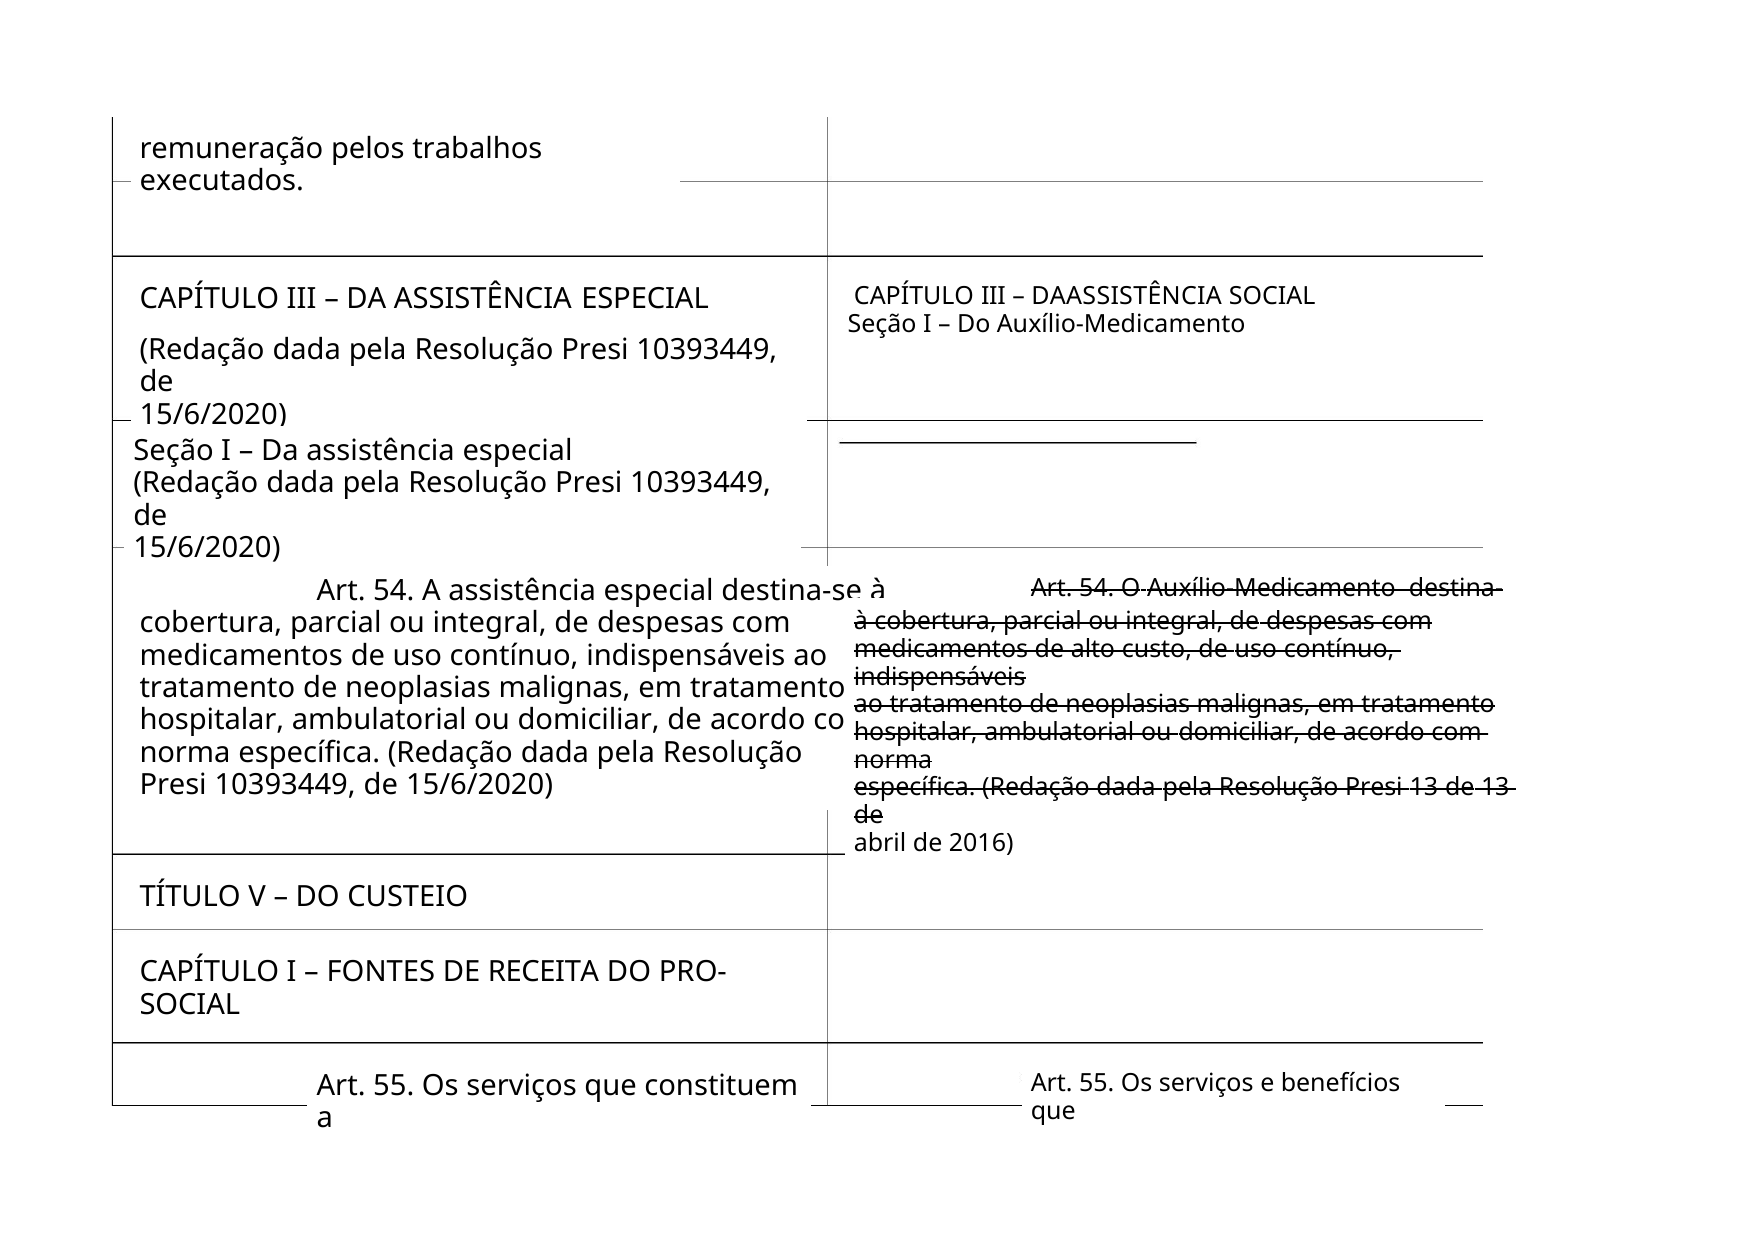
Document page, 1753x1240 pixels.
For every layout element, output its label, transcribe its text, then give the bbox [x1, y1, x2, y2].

text Art. 54. O Auxílio-Medicamento destina-se [1031, 574, 1519, 598]
text (Redação dada pela Resolução Presi 10393449, de [139, 334, 798, 398]
text tratamento de neoplasias malignas, em tratamento [139, 672, 845, 704]
text SOCIAL [139, 988, 807, 1021]
text específica. (Redação dada pela Resolução Presi 13 de 13 de [854, 774, 1532, 829]
text Art. 55. Os serviços que constituem a [316, 1069, 802, 1134]
text CAPÍTULO I – FONTES DE RECEITA DO PRO- [139, 956, 807, 988]
text à cobertura, parcial ou integral, de despesas com [854, 607, 1532, 635]
text norma específica. (Redação dada pela Resolução [139, 736, 845, 769]
text (Redação dada pela Resolução Presi 10393449, de [133, 467, 792, 532]
text Art. 54. A assistência especial destina-se à [316, 574, 892, 607]
text CAPÍTULO III – DAASSISTÊNCIA SOCIAL [854, 283, 1382, 310]
text medicamentos de uso contínuo, indispensáveis ao [139, 639, 845, 672]
text medicamentos de alto custo, de uso contínuo, indispensáveis [854, 635, 1532, 691]
text remuneração pelos trabalhos executados. [139, 132, 671, 197]
text hospitalar, ambulatorial ou domiciliar, de acordo com norma [854, 718, 1532, 774]
text abril de 2016) [854, 829, 1532, 857]
text 15/6/2020) [139, 398, 798, 426]
text cobertura, parcial ou integral, de despesas com [139, 607, 845, 639]
text Presi 10393449, de 15/6/2020) [139, 769, 845, 801]
text CAPÍTULO III – DA ASSISTÊNCIA ESPECIAL [139, 283, 793, 315]
picture [111, 117, 1483, 1106]
text ao tratamento de neoplasias malignas, em tratamento [854, 691, 1532, 718]
text hospitalar, ambulatorial ou domiciliar, de acordo com [139, 704, 845, 736]
text 15/6/2020) [133, 532, 792, 564]
text Art. 55. Os serviços e benefícios que [1031, 1069, 1436, 1125]
text TÍTULO V – DO CUSTEIO [139, 881, 506, 913]
text Seção I – Do Auxílio-Medicamento [847, 310, 1382, 338]
text Seção I – Da assistência especial [133, 434, 792, 467]
